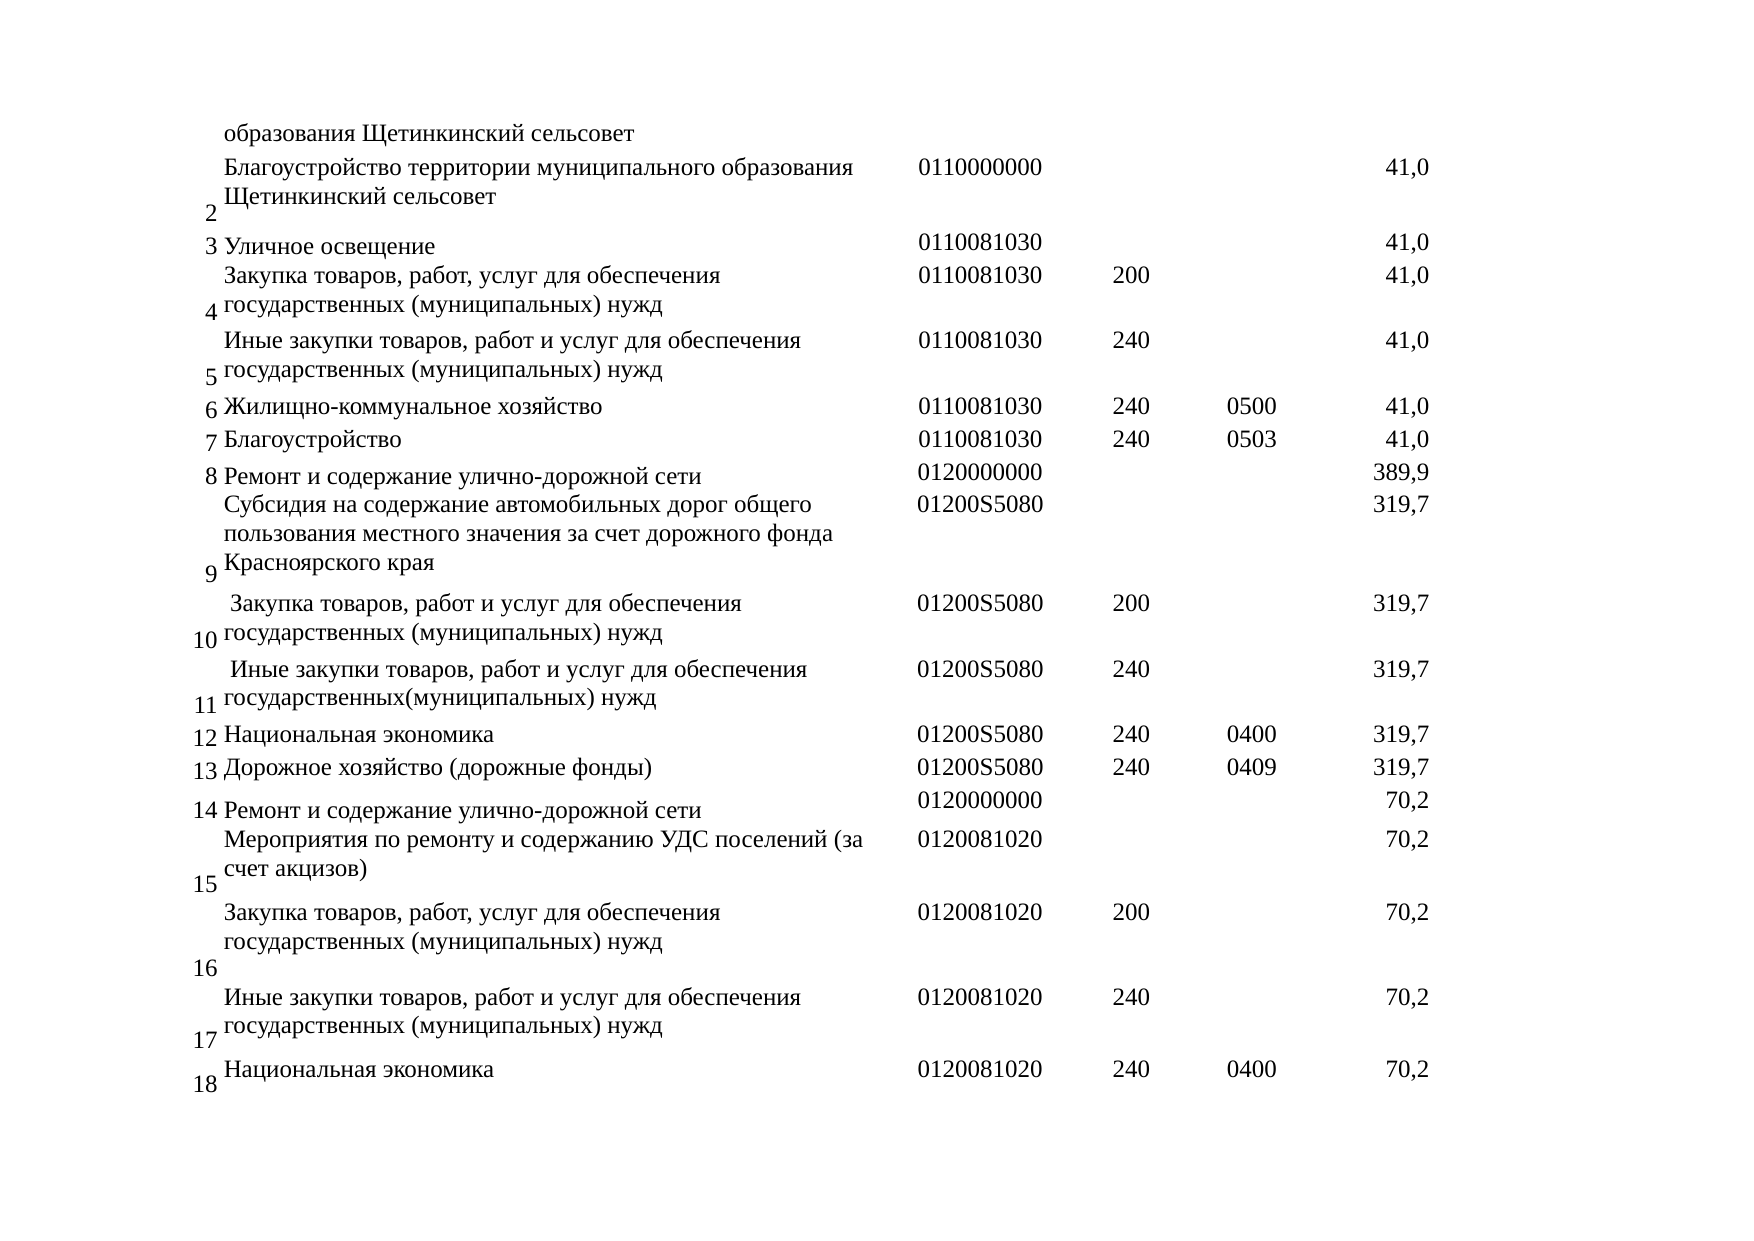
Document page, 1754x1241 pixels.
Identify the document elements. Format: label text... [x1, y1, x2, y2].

table_cell 0110081030 [888, 260, 1072, 326]
table_cell Национальная экономика [220, 719, 887, 752]
table_cell 200 [1073, 898, 1189, 982]
table_cell [1073, 118, 1189, 152]
table_cell 70,2 [1314, 1054, 1432, 1097]
table_cell Благоустройство [220, 424, 887, 457]
table_cell Уличное освещение [220, 227, 887, 260]
table_cell [1073, 152, 1189, 227]
table_cell 240 [1073, 719, 1189, 752]
table_cell 200 [1073, 260, 1189, 326]
table_cell [1314, 118, 1432, 152]
table_cell [1190, 227, 1313, 260]
table_cell 0120081020 [888, 898, 1072, 982]
table_cell [1190, 118, 1313, 152]
table_cell 0110081030 [888, 391, 1072, 424]
table_cell 01200S5080 [888, 752, 1072, 785]
table_cell 0400 [1190, 1054, 1313, 1097]
table_cell Ремонт и содержание улично-дорожной сети [220, 785, 887, 824]
table_cell 240 [1073, 424, 1189, 457]
table_cell Закупка товаров, работ, услуг для обеспечения государственных (муниципальных) нужд [220, 898, 887, 982]
table_cell 11 [115, 654, 220, 719]
table_cell Иные закупки товаров, работ и услуг для обеспечения государственных(муниципальных) нужд [220, 654, 887, 719]
table_cell 240 [1073, 391, 1189, 424]
table_cell 9 [115, 490, 220, 588]
table_cell 0110081030 [888, 424, 1072, 457]
table_cell Закупка товаров, работ и услуг для обеспечения государственных (муниципальных) нужд [220, 588, 887, 654]
table_cell [1190, 326, 1313, 391]
table_cell 319,7 [1314, 490, 1432, 588]
table_cell 5 [115, 326, 220, 391]
table_cell 240 [1073, 326, 1189, 391]
table_cell 389,9 [1314, 457, 1432, 489]
table_cell 01200S5080 [888, 654, 1072, 719]
table_cell [888, 118, 1072, 152]
table_cell [1190, 654, 1313, 719]
table_cell [1190, 490, 1313, 588]
table_cell Закупка товаров, работ, услуг для обеспечения государственных (муниципальных) нужд [220, 260, 887, 326]
table_cell 10 [115, 588, 220, 654]
table_cell 70,2 [1314, 982, 1432, 1054]
table_cell 2 [115, 152, 220, 227]
table_cell 41,0 [1314, 424, 1432, 457]
table_cell [1073, 490, 1189, 588]
table_cell 70,2 [1314, 824, 1432, 897]
table_cell 0120081020 [888, 1054, 1072, 1097]
table_cell 0409 [1190, 752, 1313, 785]
table_cell Жилищно-коммунальное хозяйство [220, 391, 887, 424]
table_cell 0120081020 [888, 824, 1072, 897]
table_cell Иные закупки товаров, работ и услуг для обеспечения государственных (муниципальных) нужд [220, 982, 887, 1054]
table_cell образования Щетинкинский сельсовет [220, 118, 887, 152]
table_cell 41,0 [1314, 260, 1432, 326]
table_cell Субсидия на содержание автомобильных дорог общего пользования местного значения за счет дорожного фонда Красноярского края [220, 490, 887, 588]
table_cell 18 [115, 1054, 220, 1097]
table_cell 41,0 [1314, 326, 1432, 391]
table_cell [1073, 457, 1189, 489]
table_cell 0110000000 [888, 152, 1072, 227]
table_cell 14 [115, 785, 220, 824]
table_cell 70,2 [1314, 898, 1432, 982]
table_cell [1190, 588, 1313, 654]
table_cell 0503 [1190, 424, 1313, 457]
table_cell 4 [115, 260, 220, 326]
table_cell 0400 [1190, 719, 1313, 752]
table_cell 12 [115, 719, 220, 752]
table_cell 01200S5080 [888, 588, 1072, 654]
table_cell 0120000000 [888, 457, 1072, 489]
table_cell Дорожное хозяйство (дорожные фонды) [220, 752, 887, 785]
table_cell [1073, 824, 1189, 897]
table_cell 319,7 [1314, 654, 1432, 719]
table_cell 200 [1073, 588, 1189, 654]
table_cell [1073, 785, 1189, 824]
table_cell 0110081030 [888, 227, 1072, 260]
table_cell 240 [1073, 654, 1189, 719]
table_cell 319,7 [1314, 588, 1432, 654]
table_cell 16 [115, 898, 220, 982]
table_cell 17 [115, 982, 220, 1054]
table_cell 6 [115, 391, 220, 424]
table_cell 70,2 [1314, 785, 1432, 824]
table_cell Благоустройство территории муниципального образования Щетинкинский сельсовет [220, 152, 887, 227]
table_cell 3 [115, 227, 220, 260]
table_cell 240 [1073, 982, 1189, 1054]
table_cell Ремонт и содержание улично-дорожной сети [220, 457, 887, 489]
table_cell Национальная экономика [220, 1054, 887, 1097]
table_cell [1190, 785, 1313, 824]
table_cell 0120081020 [888, 982, 1072, 1054]
table_cell [1190, 898, 1313, 982]
table_cell 41,0 [1314, 152, 1432, 227]
table_cell [1190, 982, 1313, 1054]
table_cell Иные закупки товаров, работ и услуг для обеспечения государственных (муниципальных) нужд [220, 326, 887, 391]
table_cell 8 [115, 457, 220, 489]
table_cell [1190, 824, 1313, 897]
table_cell 7 [115, 424, 220, 457]
table_cell 41,0 [1314, 391, 1432, 424]
table_cell 01200S5080 [888, 490, 1072, 588]
table_cell [1190, 457, 1313, 489]
table_cell [1073, 227, 1189, 260]
table_cell 13 [115, 752, 220, 785]
table_cell 319,7 [1314, 752, 1432, 785]
table_cell Мероприятия по ремонту и содержанию УДС поселений (за счет акцизов) [220, 824, 887, 897]
table_cell [115, 118, 220, 152]
table_cell 01200S5080 [888, 719, 1072, 752]
table_cell 0110081030 [888, 326, 1072, 391]
table_cell [1190, 260, 1313, 326]
table_cell [1190, 152, 1313, 227]
table_cell 319,7 [1314, 719, 1432, 752]
table_cell 240 [1073, 752, 1189, 785]
table_cell 15 [115, 824, 220, 897]
table_cell 0500 [1190, 391, 1313, 424]
table_cell 240 [1073, 1054, 1189, 1097]
table_cell 41,0 [1314, 227, 1432, 260]
table_cell 0120000000 [888, 785, 1072, 824]
